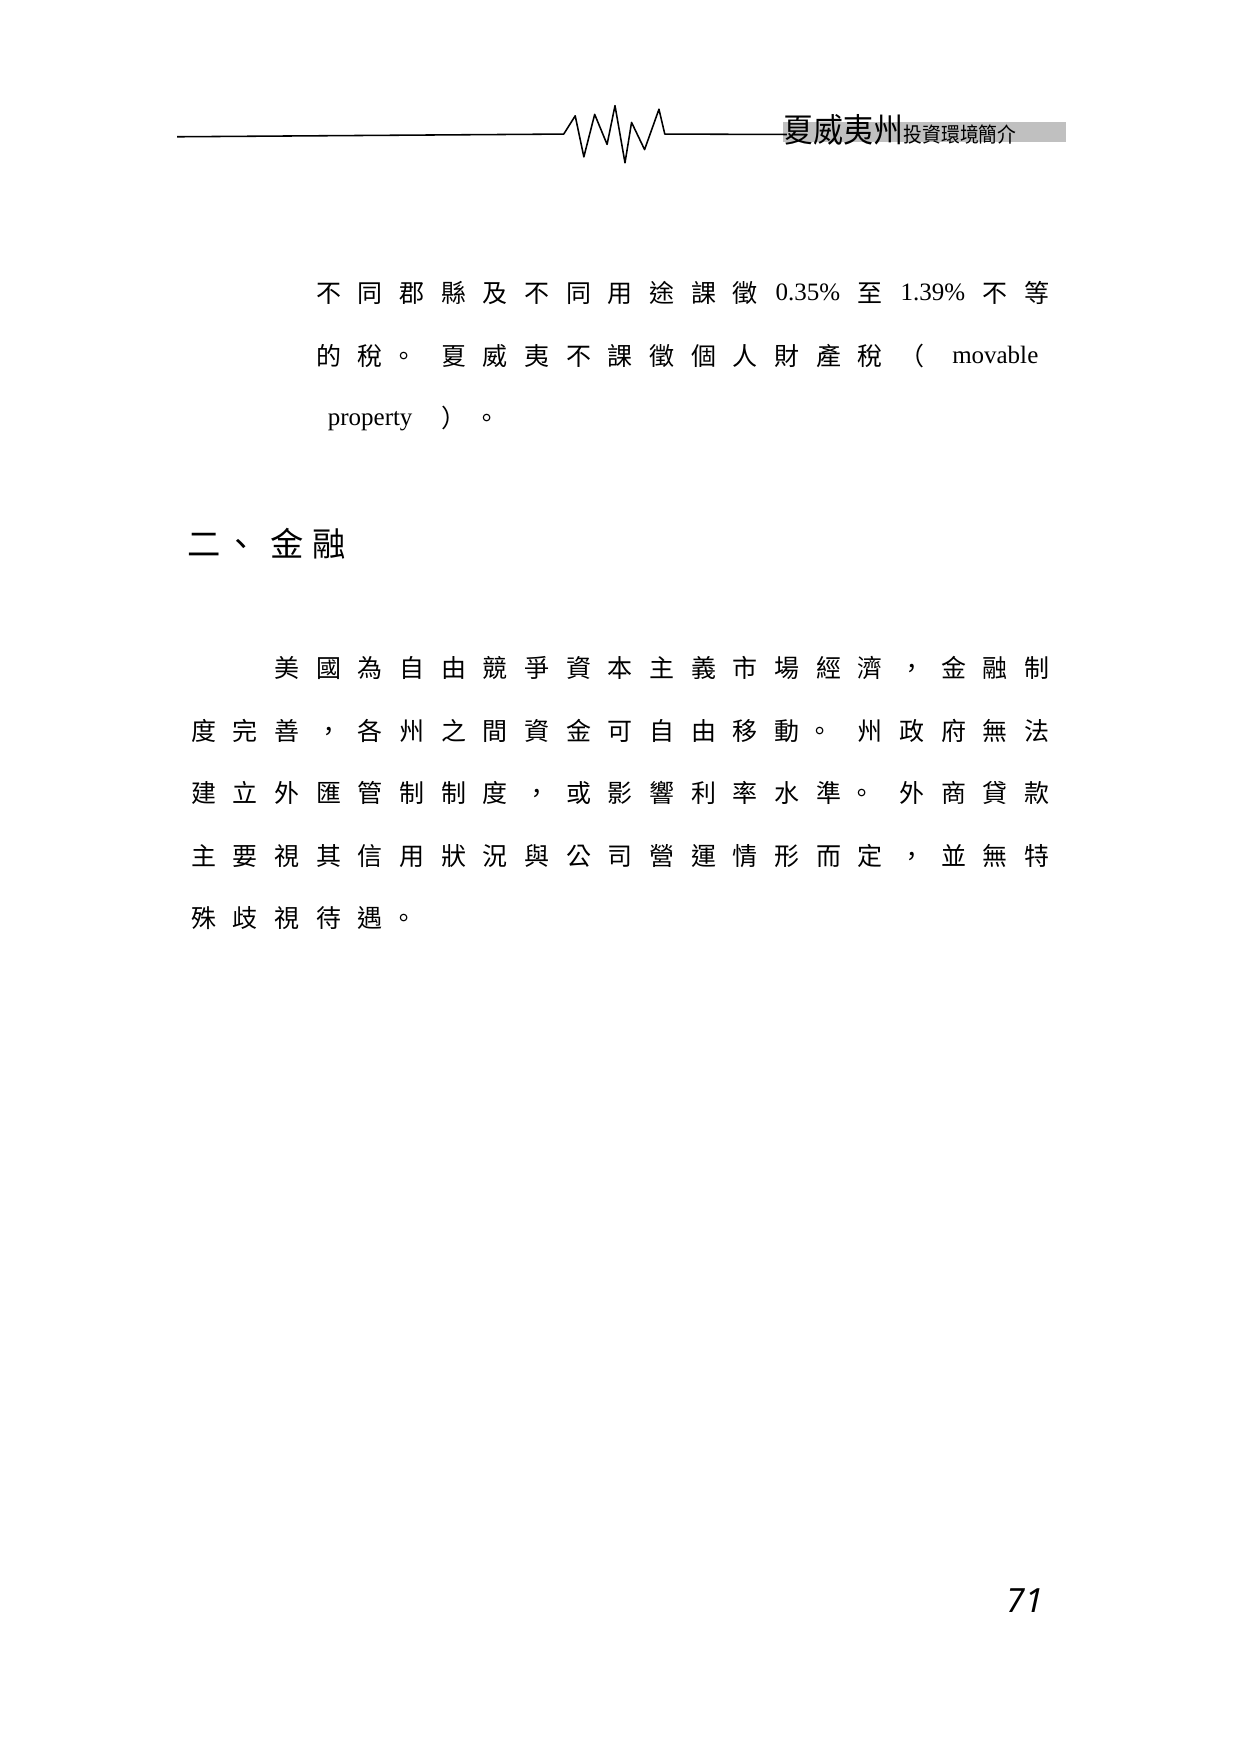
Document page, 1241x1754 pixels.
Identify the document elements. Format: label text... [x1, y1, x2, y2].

text 美國為自由競爭資本主義市場經濟，金融制度完善，各州之間資金可自由移動。州政府無法建立外匯管制制度，或影響利率水準。外商貸款主要視其信用狀況與公司營運情形而定，並無特殊歧視待遇。 [183, 625, 1058, 938]
text 不同郡縣及不同用途課徵0.35%至1.39%不等的稅。夏威夷不課徵個人財產稅（movable property）。 [207, 250, 1058, 438]
text 二、金融 [183, 500, 1058, 563]
